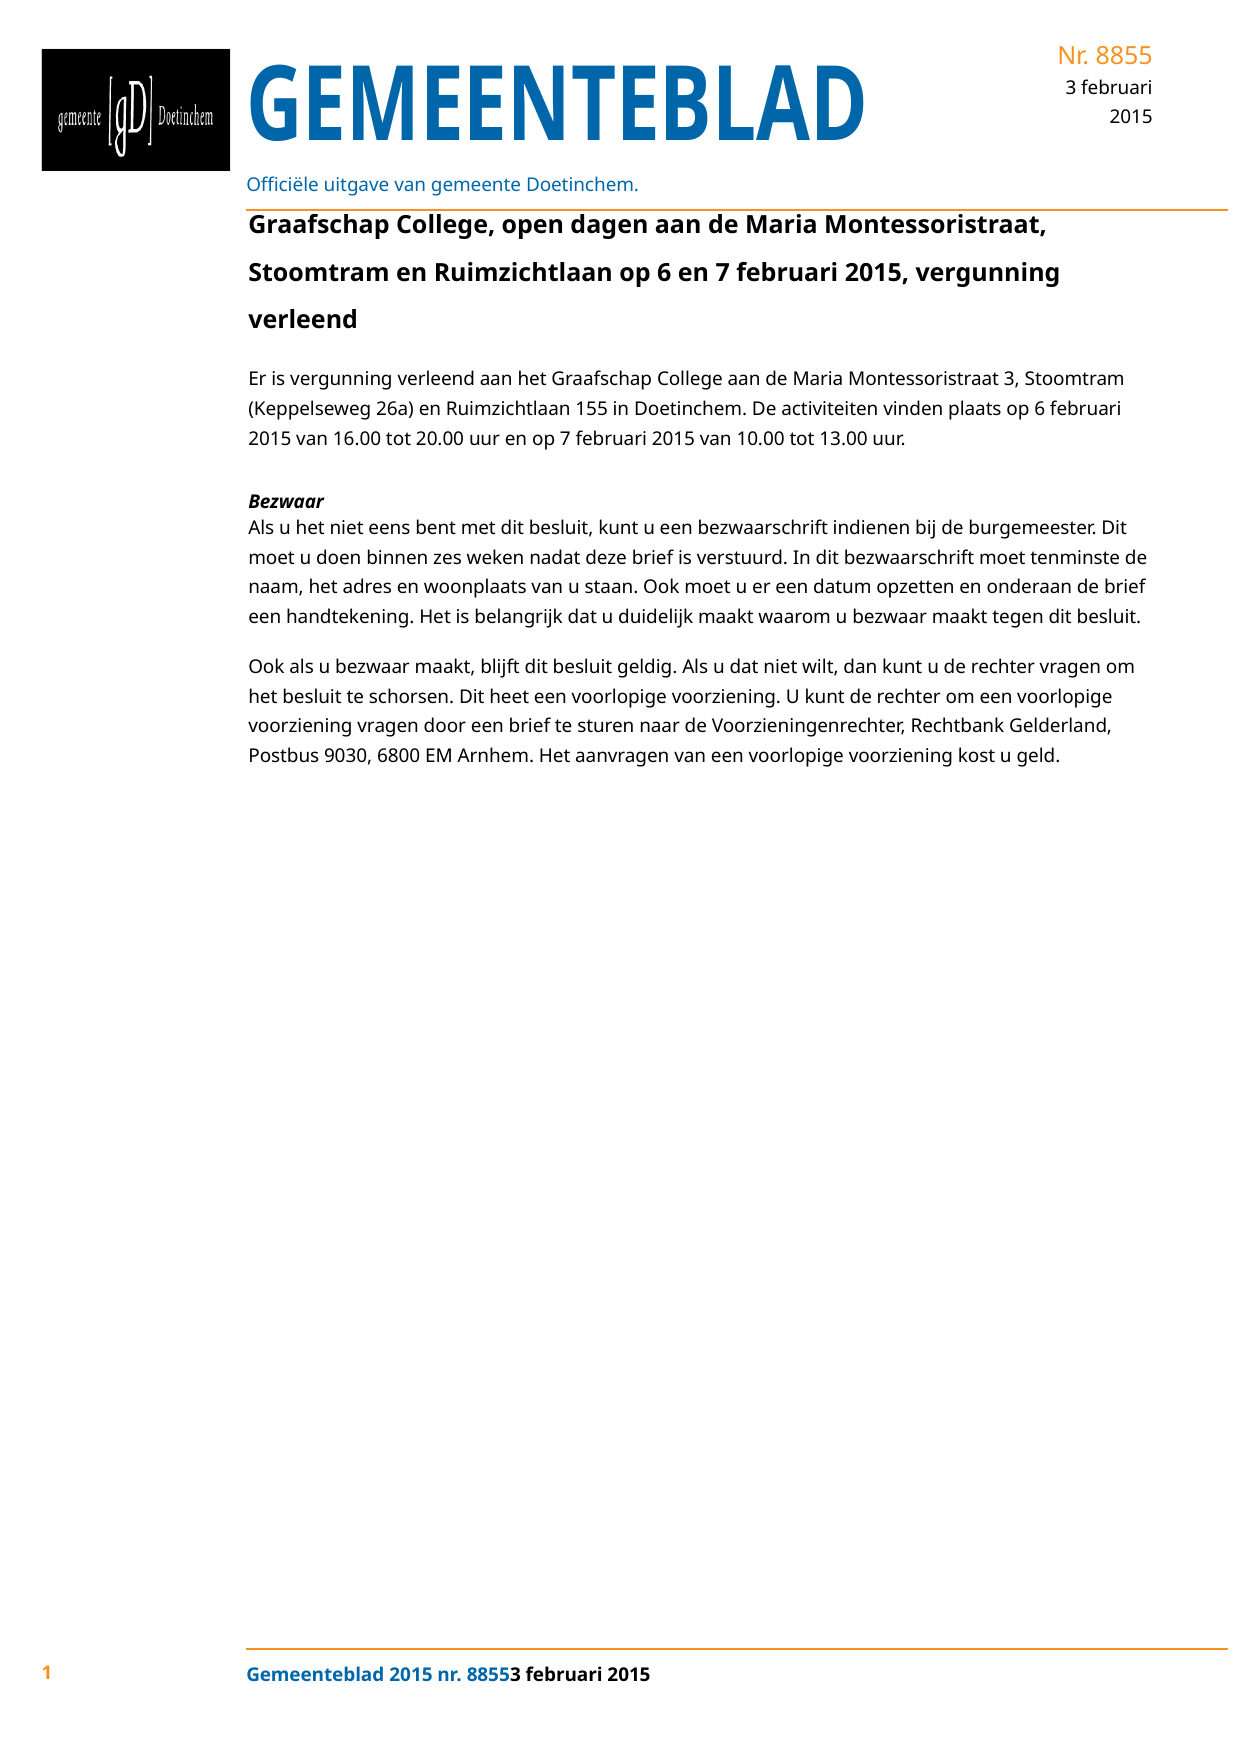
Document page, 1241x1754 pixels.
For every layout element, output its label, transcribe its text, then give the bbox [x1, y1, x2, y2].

text Graafschap College, open dagen aan de Maria Montessoristraat, Stoomtram en Ruimzichtlaan op 6 en 7 februari 2015, vergunning verleend [248, 211, 1152, 336]
text Er is vergunning verleend aan het Graafschap College aan de Maria Montessoristraat 3, Stoomtram (Keppelseweg 26a) en Ruimzichtlaan 155 in Doetinchem. De activiteiten vinden plaats op 6 februari 2015 van 16.00 tot 20.00 uur en op 7 februari 2015 van 10.00 tot 13.00 uur. [248, 366, 1152, 450]
text Ook als u bezwaar maakt, blijft dit besluit geldig. Als u dat niet wilt, dan kunt u de rechter vragen om het besluit te schorsen. Dit heet een voorlopige voorziening. U kunt de rechter om een voorlopige voorziening vragen door een brief te sturen naar de Voorzieningenrechter, Rechtbank Gelderland, Postbus 9030, 6800 EM Arnhem. Het aanvragen van een voorlopige voorziening kost u geld. [248, 653, 1152, 768]
picture [41, 47, 231, 172]
text Bezwaar [248, 489, 1152, 514]
text Als u het niet eens bent met dit besluit, kunt u een bezwaarschrift indienen bij de burgemeester. Dit moet u doen binnen zes weken nadat deze brief is verstuurd. In dit bezwaarschrift moet tenminste de naam, het adres en woonplaats van u staan. Ook moet u er een datum opzetten en onderaan de brief een handtekening. Het is belangrijk dat u duidelijk maakt waarom u bezwaar maakt tegen dit besluit. [248, 514, 1152, 629]
